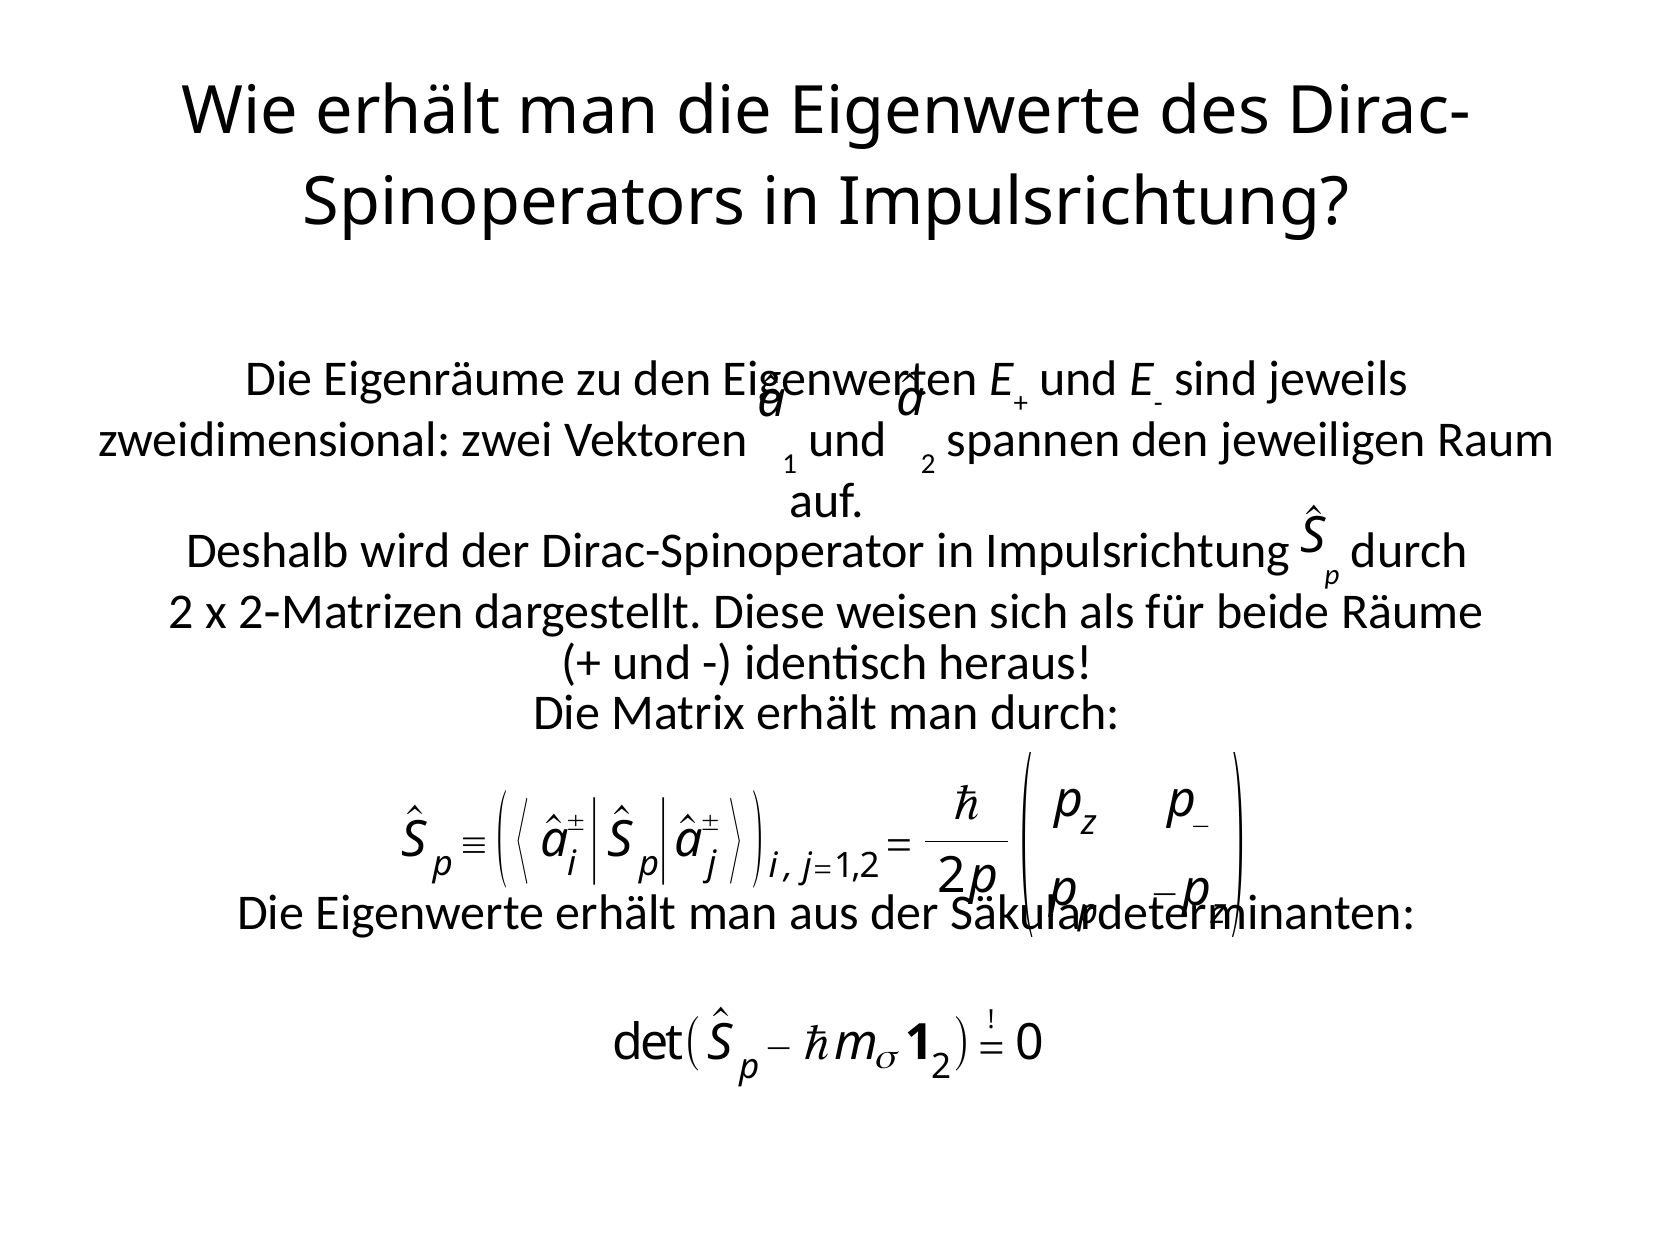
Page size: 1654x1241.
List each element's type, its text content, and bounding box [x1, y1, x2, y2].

chart [1293, 502, 1336, 567]
chart [890, 368, 929, 430]
chart [751, 369, 790, 431]
chart [606, 1003, 1048, 1088]
subtitle Die Eigenräume zu den Eigenwerten E+ und E- sind jeweils zweidimensional: zwei Vektoren 1 und 2 spannen den jeweiligen Raum auf. Deshalb wird der Dirac-Spinoperator in Impulsrichtung p durch 2 x 2‑Matrizen dargestellt. Diese weisen sich als für beide Räume (+ und -) identisch heraus! Die Matrix erhält man durch: Die Eigenwerte erhält man aus der Säkulardeterminanten: [82, 290, 1571, 1010]
chart [393, 752, 1260, 937]
title Wie erhält man die Eigenwerte des Dirac-Spinoperators in Impulsrichtung? [82, 49, 1571, 257]
